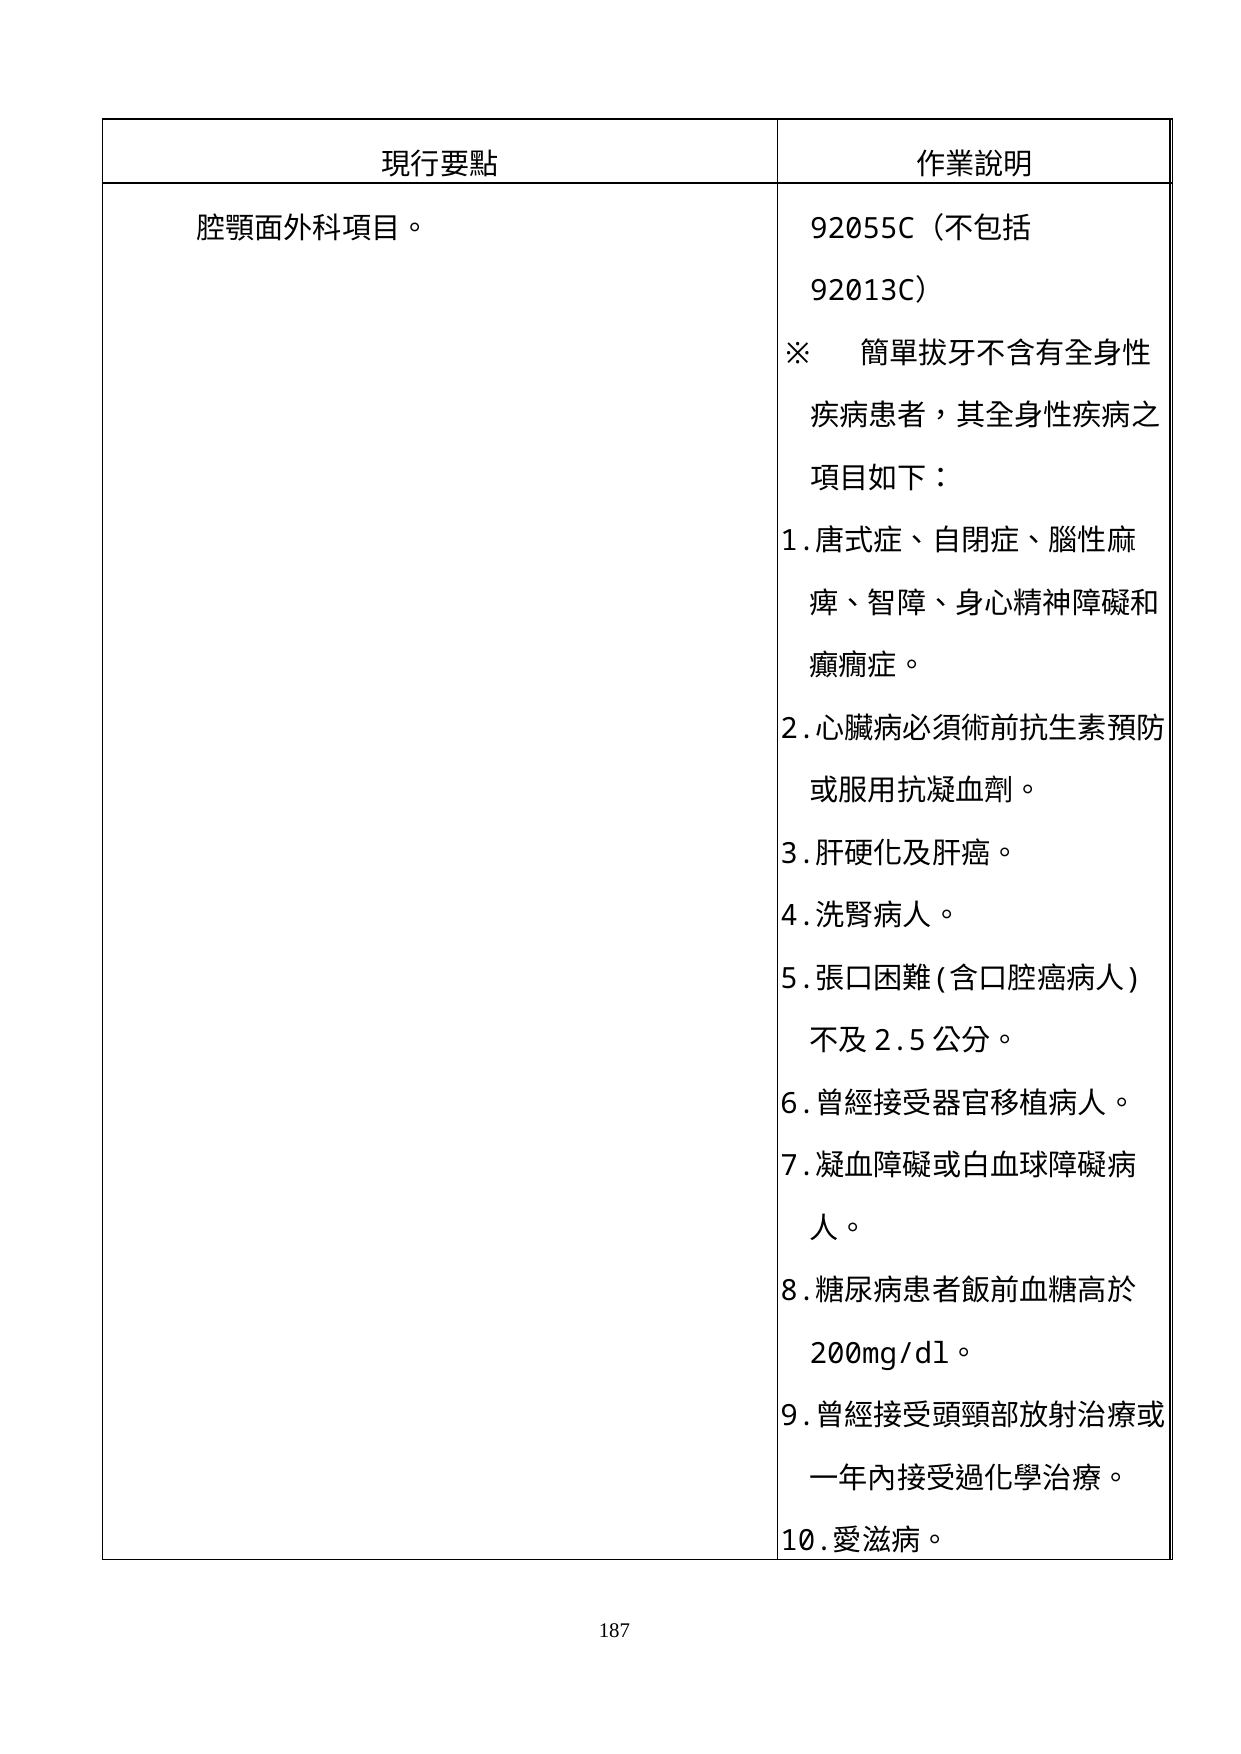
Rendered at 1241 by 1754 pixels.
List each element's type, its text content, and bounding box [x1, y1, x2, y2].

table_cell 腔顎面外科項目。 [103, 184, 777, 1559]
table_cell 92055C（不包括92013C） 簡單拔牙不含有全身性疾病患者，其全身性疾病之項目如下： 1.唐式症、自閉症、腦性麻痺、智障、身心精神障礙和癲癇症。 2.心臟病必須術前抗生素預防或服用抗凝血劑。 3.肝硬化及肝癌。 4.洗腎病人。 5.張口困難(含口腔癌病人)不及2.5公分。 6.曾經接受器官移植病人。 7.凝血障礙或白血球障礙病人。 8.糖尿病患者飯前血糖高於200mg/dl。 9.曾經接受頭頸部放射治療或一年內接受過化學治療。 10.愛滋病。 [778, 184, 1169, 1559]
table_header 作業說明 [778, 120, 1169, 182]
table_header 現行要點 [103, 120, 777, 182]
